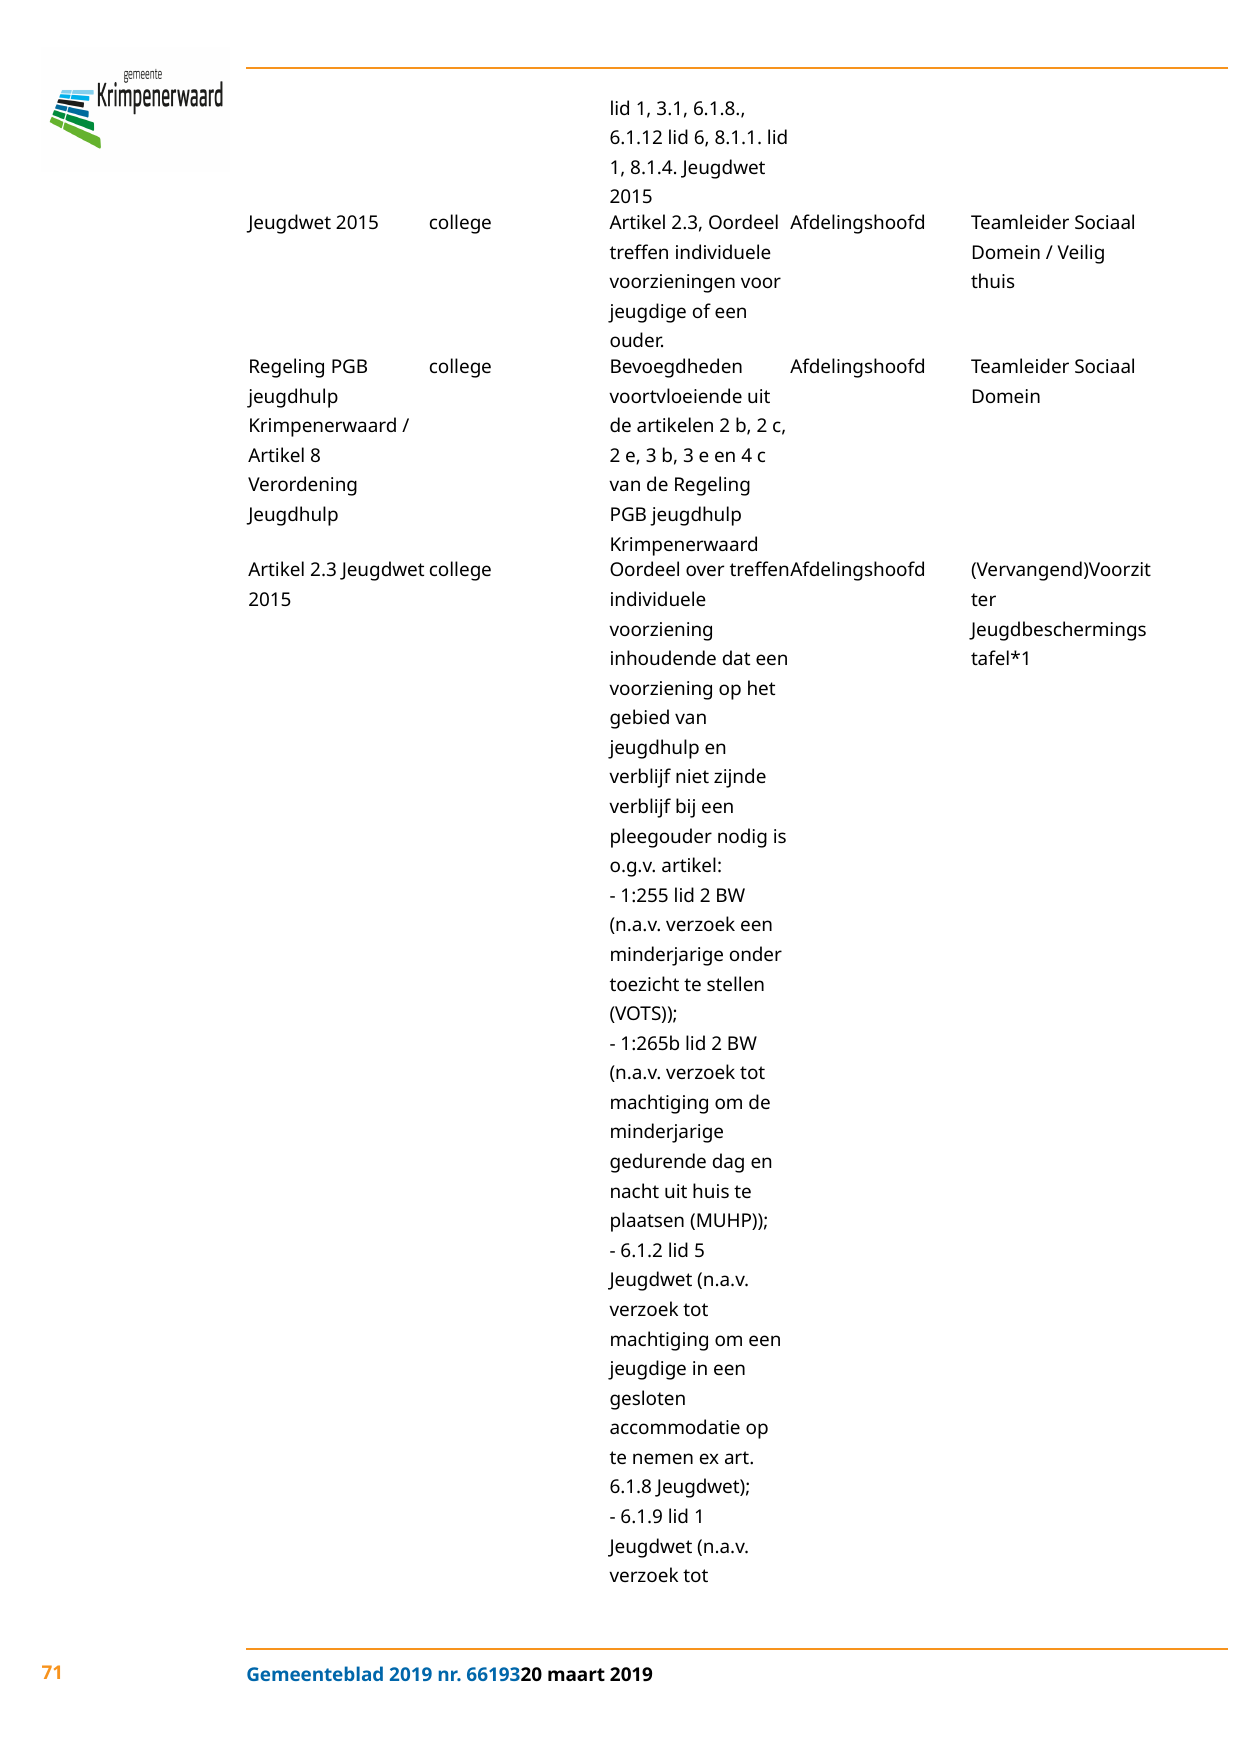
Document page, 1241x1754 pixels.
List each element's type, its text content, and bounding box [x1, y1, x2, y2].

table_cell Jeugdwet 2015 [248, 209, 429, 353]
table_cell [971, 95, 1152, 209]
table_cell [790, 95, 971, 209]
table_cell Bevoegdheden voortvloeiende uit de artikelen 2 b, 2 c, 2 e, 3 b, 3 e en 4 c van de Regeling PGB jeugdhulp Krimpenerwaard [609, 353, 790, 557]
table_cell Afdelingshoofd [790, 353, 971, 557]
table_cell college [429, 353, 609, 557]
table_cell Artikel 2.3, Oordeel treffen individuele voorzieningen voor jeugdige of een ouder. [609, 209, 790, 353]
table_cell Teamleider Sociaal Domein / Veilig thuis [971, 209, 1152, 353]
table_cell [248, 95, 429, 209]
table_cell Oordeel over treffen individuele voorziening inhoudende dat een voorziening op het gebied van jeugdhulp en verblijf niet zijnde verblijf bij een pleegouder nodig is o.g.v. artikel: - 1:255 lid 2 BW (n.a.v. verzoek een minderjarige onder toezicht te stellen (VOTS)); - 1:265b lid 2 BW (n.a.v. verzoek tot machtiging om de minderjarige gedurende dag en nacht uit huis te plaatsen (MUHP)); - 6.1.2 lid 5 Jeugdwet (n.a.v. verzoek tot machtiging om een jeugdige in een gesloten accommodatie op te nemen ex art. 6.1.8 Jeugdwet); - 6.1.9 lid 1 Jeugdwet (n.a.v. verzoek tot [609, 557, 790, 1588]
table_cell college [429, 557, 609, 1588]
table_cell (Vervangend)Voorzitter Jeugdbeschermingstafel*1 [971, 557, 1152, 1588]
picture [41, 47, 231, 172]
table_cell Afdelingshoofd [790, 209, 971, 353]
table_cell Regeling PGB jeugdhulp Krimpenerwaard / Artikel 8 Verordening Jeugdhulp [248, 353, 429, 557]
table_cell Afdelingshoofd [790, 557, 971, 1588]
table_cell [429, 95, 609, 209]
table_cell Artikel 2.3 Jeugdwet 2015 [248, 557, 429, 1588]
table_cell Teamleider Sociaal Domein [971, 353, 1152, 557]
table_cell lid 1, 3.1, 6.1.8., 6.1.12 lid 6, 8.1.1. lid 1, 8.1.4. Jeugdwet 2015 [609, 95, 790, 209]
table_cell college [429, 209, 609, 353]
